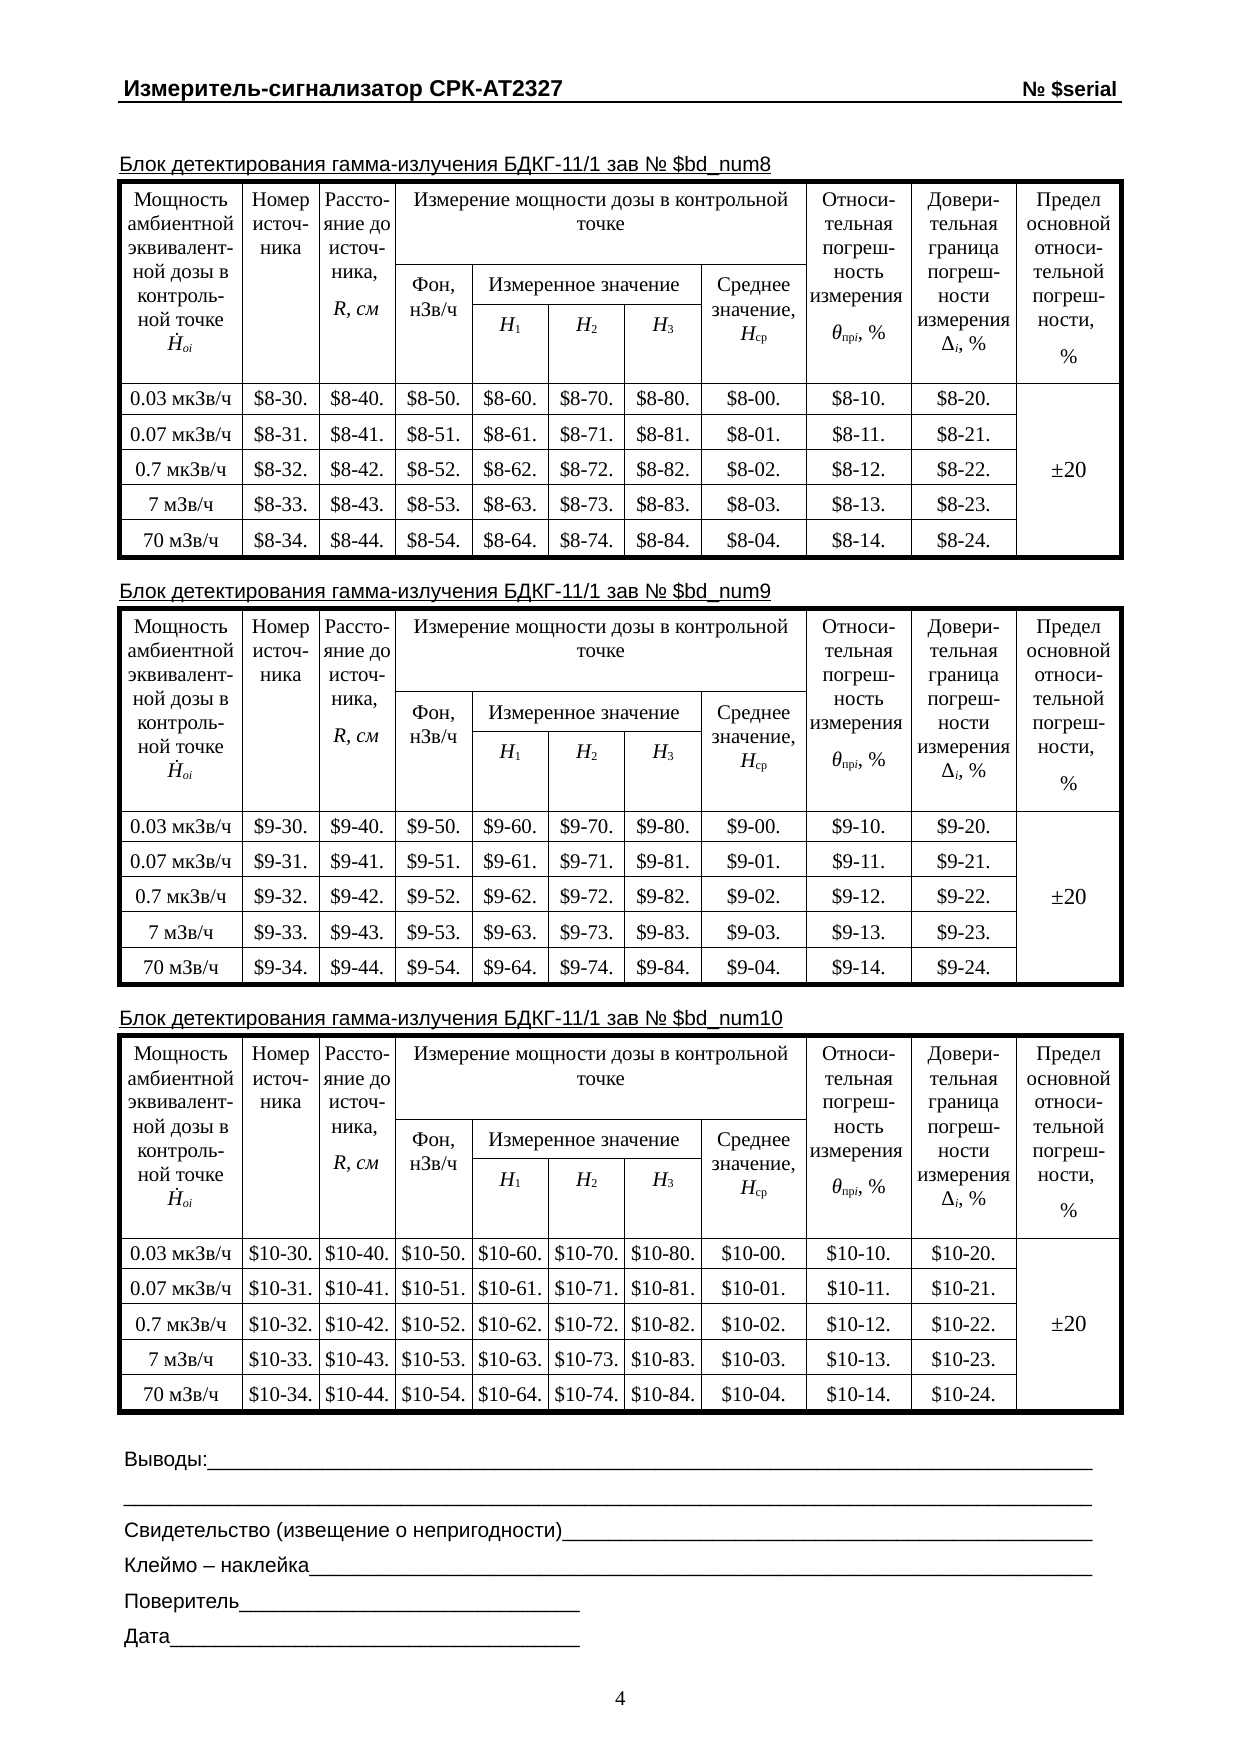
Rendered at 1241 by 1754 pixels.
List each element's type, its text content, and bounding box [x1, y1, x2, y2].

table_cell 0.07 мкЗв/ч [122, 842, 242, 876]
table_cell $10-22. [912, 1304, 1016, 1339]
table_cell $10-82. [625, 1304, 701, 1339]
table_cell $8-13. [807, 485, 911, 519]
table_cell $8-80. [625, 384, 701, 413]
table_header Блок детектирования гамма-излучения БДКГ-11/1 зав № $bd_num9 [119, 560, 1121, 606]
table_cell Рассто-яние до источ-ника, R, см [320, 611, 395, 811]
table_cell $8-21. [912, 415, 1016, 449]
table_cell $8-20. [912, 384, 1016, 413]
table_cell 7 мЗв/ч [122, 1340, 242, 1374]
table_cell $8-32. [243, 450, 319, 484]
table_cell H2 [549, 1159, 624, 1238]
table_cell Измеренное значение [473, 265, 701, 304]
table_cell $9-62. [473, 877, 548, 911]
table_cell Клеймо – наклейка [118, 1548, 1122, 1583]
table_cell $9-71. [549, 842, 624, 876]
table_cell $8-31. [243, 415, 319, 449]
table_cell $8-34. [243, 520, 319, 555]
table_cell 7 мЗв/ч [122, 485, 242, 519]
table_cell 0.7 мкЗв/ч [122, 1304, 242, 1339]
table_cell H2 [549, 732, 624, 811]
table_cell $8-40. [320, 384, 395, 413]
table_cell $9-01. [702, 842, 806, 876]
table_cell Среднее значение, Hср [702, 265, 806, 383]
table_cell 0.03 мкЗв/ч [122, 384, 242, 413]
table_cell $8-24. [912, 520, 1016, 555]
table_cell $9-52. [396, 877, 472, 911]
table_cell $10-74. [549, 1375, 624, 1409]
table_cell Предел основной относи-тельной погреш-ности, % [1017, 611, 1119, 811]
table_cell $10-50. [396, 1239, 472, 1268]
table_cell Фон, нЗв/ч [396, 1120, 472, 1238]
table_cell $9-22. [912, 877, 1016, 911]
table_cell 70 мЗв/ч [122, 520, 242, 555]
table_cell $8-44. [320, 520, 395, 555]
table_cell H3 [625, 305, 701, 383]
table_cell ±20 [1017, 1239, 1119, 1409]
table_cell 0.03 мкЗв/ч [122, 812, 242, 841]
table_cell $8-82. [625, 450, 701, 484]
table_cell $8-60. [473, 384, 548, 413]
table_cell H1 [473, 732, 548, 811]
table_cell $10-30. [243, 1239, 319, 1268]
table_cell Фон, нЗв/ч [396, 692, 472, 811]
table_cell $8-10. [807, 384, 911, 413]
table_cell $10-83. [625, 1340, 701, 1374]
table_cell $8-03. [702, 485, 806, 519]
table_cell $10-34. [243, 1375, 319, 1409]
table_cell $8-83. [625, 485, 701, 519]
table_cell Среднее значение, Hср [702, 692, 806, 811]
table_cell $9-24. [912, 948, 1016, 982]
table_cell $9-80. [625, 812, 701, 841]
table_header Выводы: [118, 1441, 1122, 1477]
table_cell $8-64. [473, 520, 548, 555]
table_cell $10-81. [625, 1269, 701, 1303]
table_cell $10-84. [625, 1375, 701, 1409]
table_cell $8-52. [396, 450, 472, 484]
table_cell Измерение мощности дозы в контрольной точке [396, 184, 806, 264]
table_cell $8-50. [396, 384, 472, 413]
table_cell $9-02. [702, 877, 806, 911]
table_cell $9-83. [625, 912, 701, 947]
table_cell $9-14. [807, 948, 911, 982]
table_cell $10-43. [320, 1340, 395, 1374]
table_cell $9-21. [912, 842, 1016, 876]
table_cell $8-74. [549, 520, 624, 555]
table_cell Измеренное значение [473, 692, 701, 731]
table_cell $8-62. [473, 450, 548, 484]
table_cell $9-82. [625, 877, 701, 911]
table_cell $8-30. [243, 384, 319, 413]
table_cell $9-60. [473, 812, 548, 841]
table_cell H3 [625, 732, 701, 811]
table_cell $8-04. [702, 520, 806, 555]
table_cell H1 [473, 305, 548, 383]
table_cell $8-84. [625, 520, 701, 555]
table_cell $9-74. [549, 948, 624, 982]
table_cell $9-03. [702, 912, 806, 947]
table_cell $10-21. [912, 1269, 1016, 1303]
table_cell $8-42. [320, 450, 395, 484]
table_cell H2 [549, 305, 624, 383]
table_cell $8-11. [807, 415, 911, 449]
table_cell Номер источ-ника [243, 184, 319, 383]
table_cell $10-32. [243, 1304, 319, 1339]
table_cell $9-32. [243, 877, 319, 911]
table_cell $10-44. [320, 1375, 395, 1409]
table_cell $10-00. [702, 1239, 806, 1268]
table_cell $10-80. [625, 1239, 701, 1268]
table_cell $10-10. [807, 1239, 911, 1268]
table_cell $10-63. [473, 1340, 548, 1374]
table_cell Относи-тельная погреш-ность измерения θпрi, % [807, 1038, 911, 1238]
table_cell Номер источ-ника [243, 1038, 319, 1238]
table_cell $9-41. [320, 842, 395, 876]
table_cell $9-23. [912, 912, 1016, 947]
table_cell $10-72. [549, 1304, 624, 1339]
table_cell $10-04. [702, 1375, 806, 1409]
table_cell $9-13. [807, 912, 911, 947]
table_cell $9-81. [625, 842, 701, 876]
table_cell $9-20. [912, 812, 1016, 841]
table_cell Дата [118, 1619, 1122, 1654]
table_cell $9-64. [473, 948, 548, 982]
table_cell $8-63. [473, 485, 548, 519]
table_cell $9-30. [243, 812, 319, 841]
table_cell 7 мЗв/ч [122, 912, 242, 947]
table_cell $10-31. [243, 1269, 319, 1303]
table_cell H3 [625, 1159, 701, 1238]
table_cell $10-51. [396, 1269, 472, 1303]
table_cell $8-14. [807, 520, 911, 555]
table_cell [118, 1477, 1122, 1512]
table_header Блок детектирования гамма-излучения БДКГ-11/1 зав № $bd_num8 [119, 133, 1121, 178]
table_cell $8-72. [549, 450, 624, 484]
table_cell $10-73. [549, 1340, 624, 1374]
table_cell $9-10. [807, 812, 911, 841]
table_cell $10-01. [702, 1269, 806, 1303]
table_cell $8-41. [320, 415, 395, 449]
table_cell $9-72. [549, 877, 624, 911]
table_cell $8-51. [396, 415, 472, 449]
table_cell Измерение мощности дозы в контрольной точке [396, 611, 806, 691]
table_cell $10-53. [396, 1340, 472, 1374]
table_cell $9-54. [396, 948, 472, 982]
table_cell Предел основной относи-тельной погреш-ности, % [1017, 1038, 1119, 1238]
table_cell 0.07 мкЗв/ч [122, 1269, 242, 1303]
table_cell $9-33. [243, 912, 319, 947]
table_cell Свидетельство (извещение о непригодности) [118, 1512, 1122, 1548]
table_cell $10-41. [320, 1269, 395, 1303]
table_cell $10-60. [473, 1239, 548, 1268]
table_cell $10-12. [807, 1304, 911, 1339]
table_cell 0.7 мкЗв/ч [122, 877, 242, 911]
table_cell 70 мЗв/ч [122, 948, 242, 982]
table_cell $9-61. [473, 842, 548, 876]
table_cell $9-53. [396, 912, 472, 947]
table_cell $9-11. [807, 842, 911, 876]
table_cell $10-54. [396, 1375, 472, 1409]
table_cell 0.03 мкЗв/ч [122, 1239, 242, 1268]
table_cell Среднее значение, Hср [702, 1120, 806, 1238]
table_cell $8-02. [702, 450, 806, 484]
table_cell $9-63. [473, 912, 548, 947]
table_cell ±20 [1017, 812, 1119, 982]
table_cell $10-52. [396, 1304, 472, 1339]
table_cell $10-40. [320, 1239, 395, 1268]
table_cell Мощность амбиентной эквивалент-ной дозы в контроль-ной точке Ḣoi [122, 1038, 242, 1238]
table_cell $8-61. [473, 415, 548, 449]
table_cell $9-51. [396, 842, 472, 876]
table_cell $10-20. [912, 1239, 1016, 1268]
table_cell Измерение мощности дозы в контрольной точке [396, 1038, 806, 1119]
table_cell $9-43. [320, 912, 395, 947]
table_cell $8-00. [702, 384, 806, 413]
table_cell Рассто-яние до источ-ника, R, см [320, 184, 395, 383]
table_cell $10-23. [912, 1340, 1016, 1374]
table_cell Предел основной относи-тельной погреш-ности, % [1017, 184, 1119, 383]
table_cell $10-42. [320, 1304, 395, 1339]
table_cell $9-04. [702, 948, 806, 982]
table_cell $8-43. [320, 485, 395, 519]
table_cell $9-70. [549, 812, 624, 841]
table_cell $10-13. [807, 1340, 911, 1374]
table_cell Фон, нЗв/ч [396, 265, 472, 383]
table_cell $10-33. [243, 1340, 319, 1374]
table_cell $10-71. [549, 1269, 624, 1303]
table_cell $10-11. [807, 1269, 911, 1303]
table_cell $9-00. [702, 812, 806, 841]
table_cell $8-01. [702, 415, 806, 449]
table_cell Относи-тельная погреш-ность измерения θпрi, % [807, 184, 911, 383]
table_cell Измеренное значение [473, 1120, 701, 1158]
table_cell $8-54. [396, 520, 472, 555]
table_cell $8-22. [912, 450, 1016, 484]
table_cell $10-02. [702, 1304, 806, 1339]
table_cell $9-73. [549, 912, 624, 947]
table_cell Мощность амбиентной эквивалент-ной дозы в контроль-ной точке Ḣoi [122, 184, 242, 383]
table_cell $8-70. [549, 384, 624, 413]
table_cell $10-64. [473, 1375, 548, 1409]
table_cell $8-23. [912, 485, 1016, 519]
table_cell $10-62. [473, 1304, 548, 1339]
table_cell Поверитель [118, 1583, 1122, 1618]
table_cell $10-03. [702, 1340, 806, 1374]
table_cell Рассто-яние до источ-ника, R, см [320, 1038, 395, 1238]
table_cell H1 [473, 1159, 548, 1238]
table_cell $9-12. [807, 877, 911, 911]
table_cell $9-84. [625, 948, 701, 982]
table_cell 0.07 мкЗв/ч [122, 415, 242, 449]
table_cell $9-44. [320, 948, 395, 982]
table_cell $8-53. [396, 485, 472, 519]
table_cell $8-12. [807, 450, 911, 484]
table_cell $9-34. [243, 948, 319, 982]
table_cell $8-71. [549, 415, 624, 449]
table_cell Довери-тельная граница погреш-ности измерения Δi, % [912, 611, 1016, 811]
table_cell $10-14. [807, 1375, 911, 1409]
table_cell $10-61. [473, 1269, 548, 1303]
table_cell Мощность амбиентной эквивалент-ной дозы в контроль-ной точке Ḣoi [122, 611, 242, 811]
table_cell $9-50. [396, 812, 472, 841]
table_cell $8-81. [625, 415, 701, 449]
table_cell 0.7 мкЗв/ч [122, 450, 242, 484]
table_cell $10-70. [549, 1239, 624, 1268]
table_cell Относи-тельная погреш-ность измерения θпрi, % [807, 611, 911, 811]
table_cell $8-73. [549, 485, 624, 519]
table_cell $10-24. [912, 1375, 1016, 1409]
table_cell 70 мЗв/ч [122, 1375, 242, 1409]
table_header Блок детектирования гамма-излучения БДКГ-11/1 зав № $bd_num10 [119, 987, 1121, 1033]
table_cell $9-42. [320, 877, 395, 911]
table_cell ±20 [1017, 384, 1119, 555]
table_cell Номер источ-ника [243, 611, 319, 811]
table_cell $9-40. [320, 812, 395, 841]
table_cell $9-31. [243, 842, 319, 876]
table_cell Довери-тельная граница погреш-ности измерения Δi, % [912, 184, 1016, 383]
table_cell Довери-тельная граница погреш-ности измерения Δi, % [912, 1038, 1016, 1238]
table_cell $8-33. [243, 485, 319, 519]
